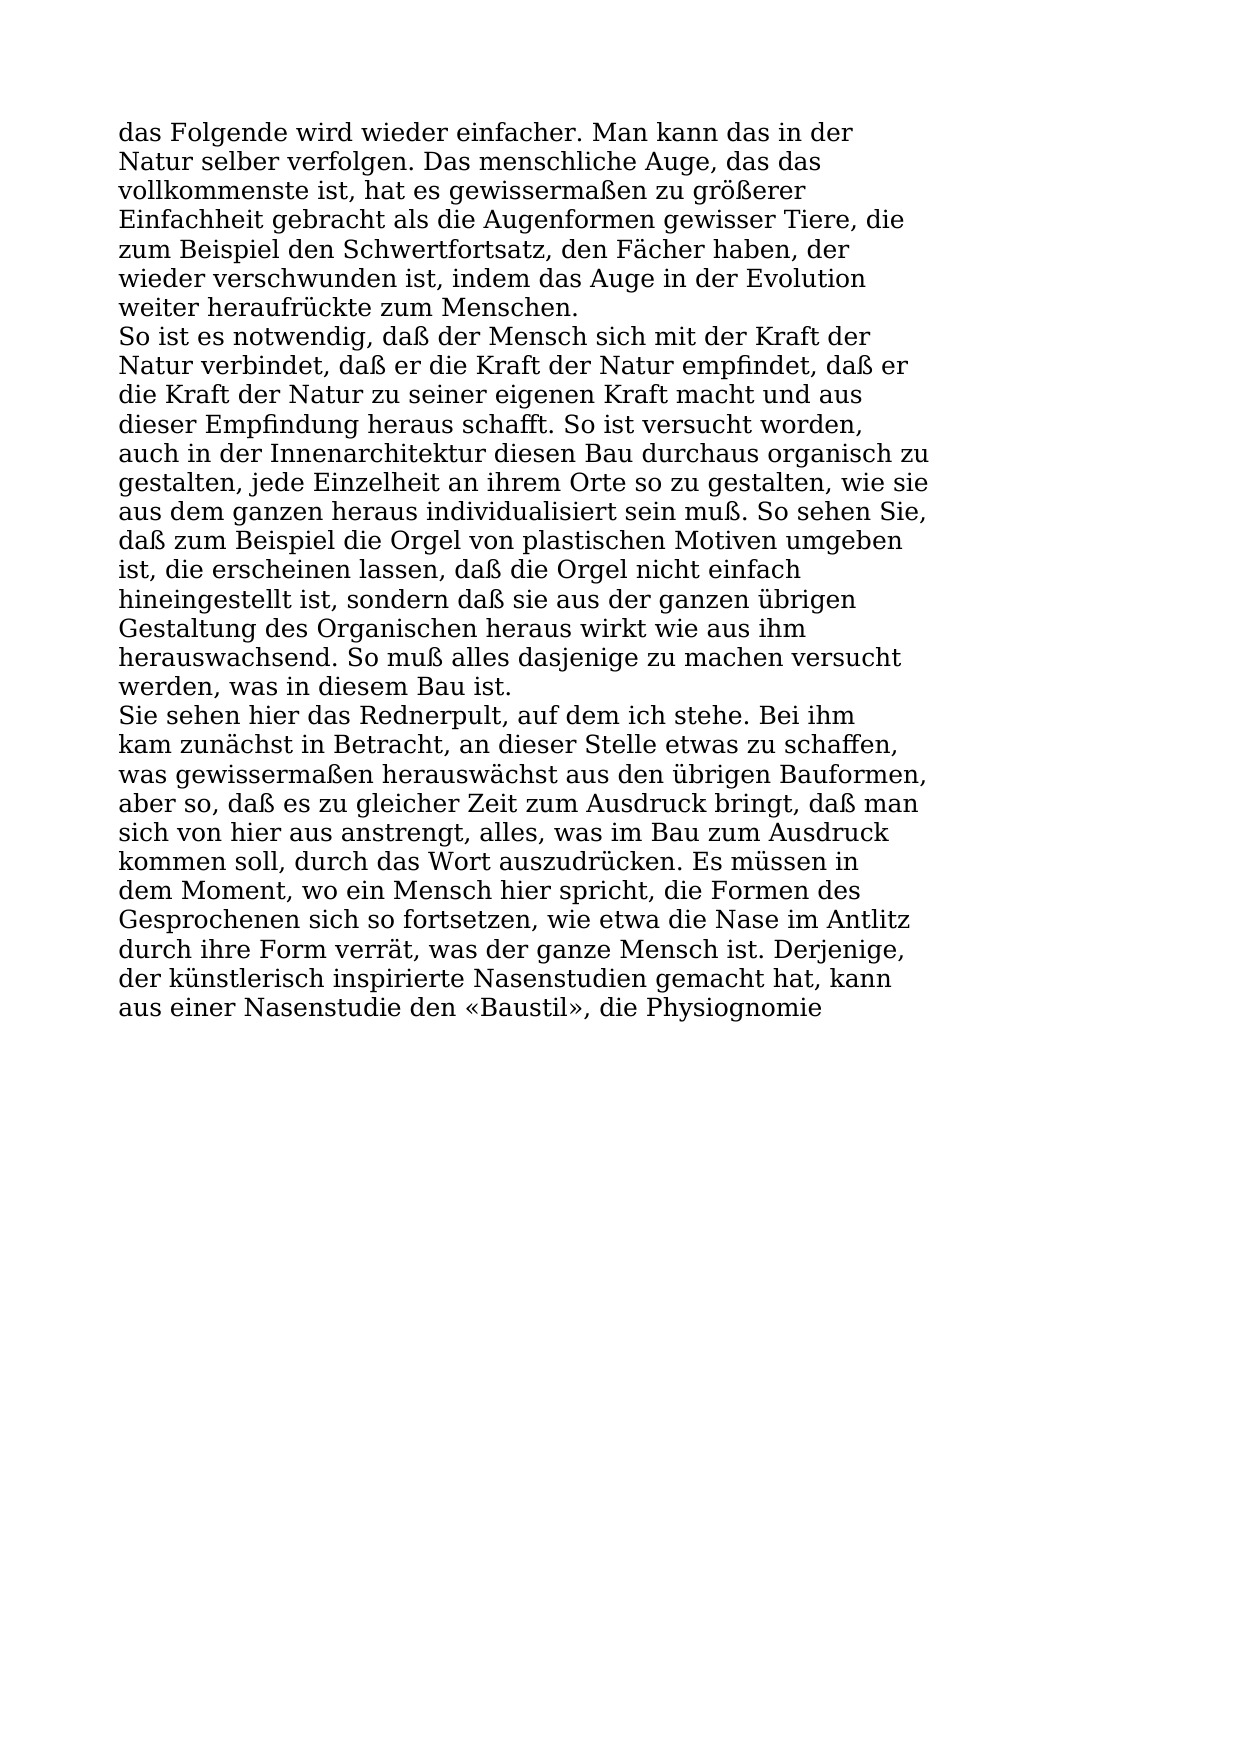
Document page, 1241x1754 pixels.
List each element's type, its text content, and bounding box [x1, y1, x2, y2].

text So ist es notwendig, daß der Mensch sich mit der Kraft der [118, 322, 1122, 351]
text die Kraft der Natur zu seiner eigenen Kraft macht und aus [118, 381, 1122, 410]
text werden, was in diesem Bau ist. [118, 672, 1122, 701]
text durch ihre Form verrät, was der ganze Mensch ist. Derjenige, [118, 935, 1122, 964]
text ist, die erscheinen lassen, daß die Orgel nicht einfach [118, 556, 1122, 585]
text Natur verbindet, daß er die Kraft der Natur empfindet, daß er [118, 351, 1122, 381]
text der künstlerisch inspirierte Nasenstudien gemacht hat, kann [118, 964, 1122, 993]
text was gewissermaßen herauswächst aus den übrigen Bauformen, [118, 760, 1122, 789]
text daß zum Beispiel die Orgel von plastischen Motiven umgeben [118, 526, 1122, 556]
text gestalten, jede Einzelheit an ihrem Orte so zu gestalten, wie sie [118, 468, 1122, 497]
text aus einer Nasenstudie den «Baustil», die Physiognomie [118, 993, 1122, 1022]
text aus dem ganzen heraus individualisiert sein muß. So sehen Sie, [118, 497, 1122, 526]
text zum Beispiel den Schwertfortsatz, den Fächer haben, der [118, 235, 1122, 264]
text herauswachsend. So muß alles dasjenige zu machen versucht [118, 643, 1122, 672]
text aber so, daß es zu gleicher Zeit zum Ausdruck bringt, daß man [118, 789, 1122, 818]
text dem Moment, wo ein Mensch hier spricht, die Formen des [118, 876, 1122, 906]
text hineingestellt ist, sondern daß sie aus der ganzen übrigen [118, 585, 1122, 614]
text Gesprochenen sich so fortsetzen, wie etwa die Nase im Antlitz [118, 906, 1122, 935]
text wieder verschwunden ist, indem das Auge in der Evolution [118, 264, 1122, 293]
text Einfachheit gebracht als die Augenformen gewisser Tiere, die [118, 206, 1122, 235]
text weiter heraufrückte zum Menschen. [118, 293, 1122, 322]
text Sie sehen hier das Rednerpult, auf dem ich stehe. Bei ihm [118, 701, 1122, 731]
text Gestaltung des Organischen heraus wirkt wie aus ihm [118, 614, 1122, 643]
text kam zunächst in Betracht, an dieser Stelle etwas zu schaffen, [118, 731, 1122, 760]
text das Folgende wird wieder einfacher. Man kann das in der [118, 118, 1122, 147]
text auch in der Innenarchitektur diesen Bau durchaus organisch zu [118, 439, 1122, 468]
text kommen soll, durch das Wort auszudrücken. Es müssen in [118, 847, 1122, 876]
text dieser Empfindung heraus schafft. So ist versucht worden, [118, 410, 1122, 439]
text sich von hier aus anstrengt, alles, was im Bau zum Ausdruck [118, 818, 1122, 847]
text vollkommenste ist, hat es gewissermaßen zu größerer [118, 176, 1122, 206]
text Natur selber verfolgen. Das menschliche Auge, das das [118, 147, 1122, 176]
